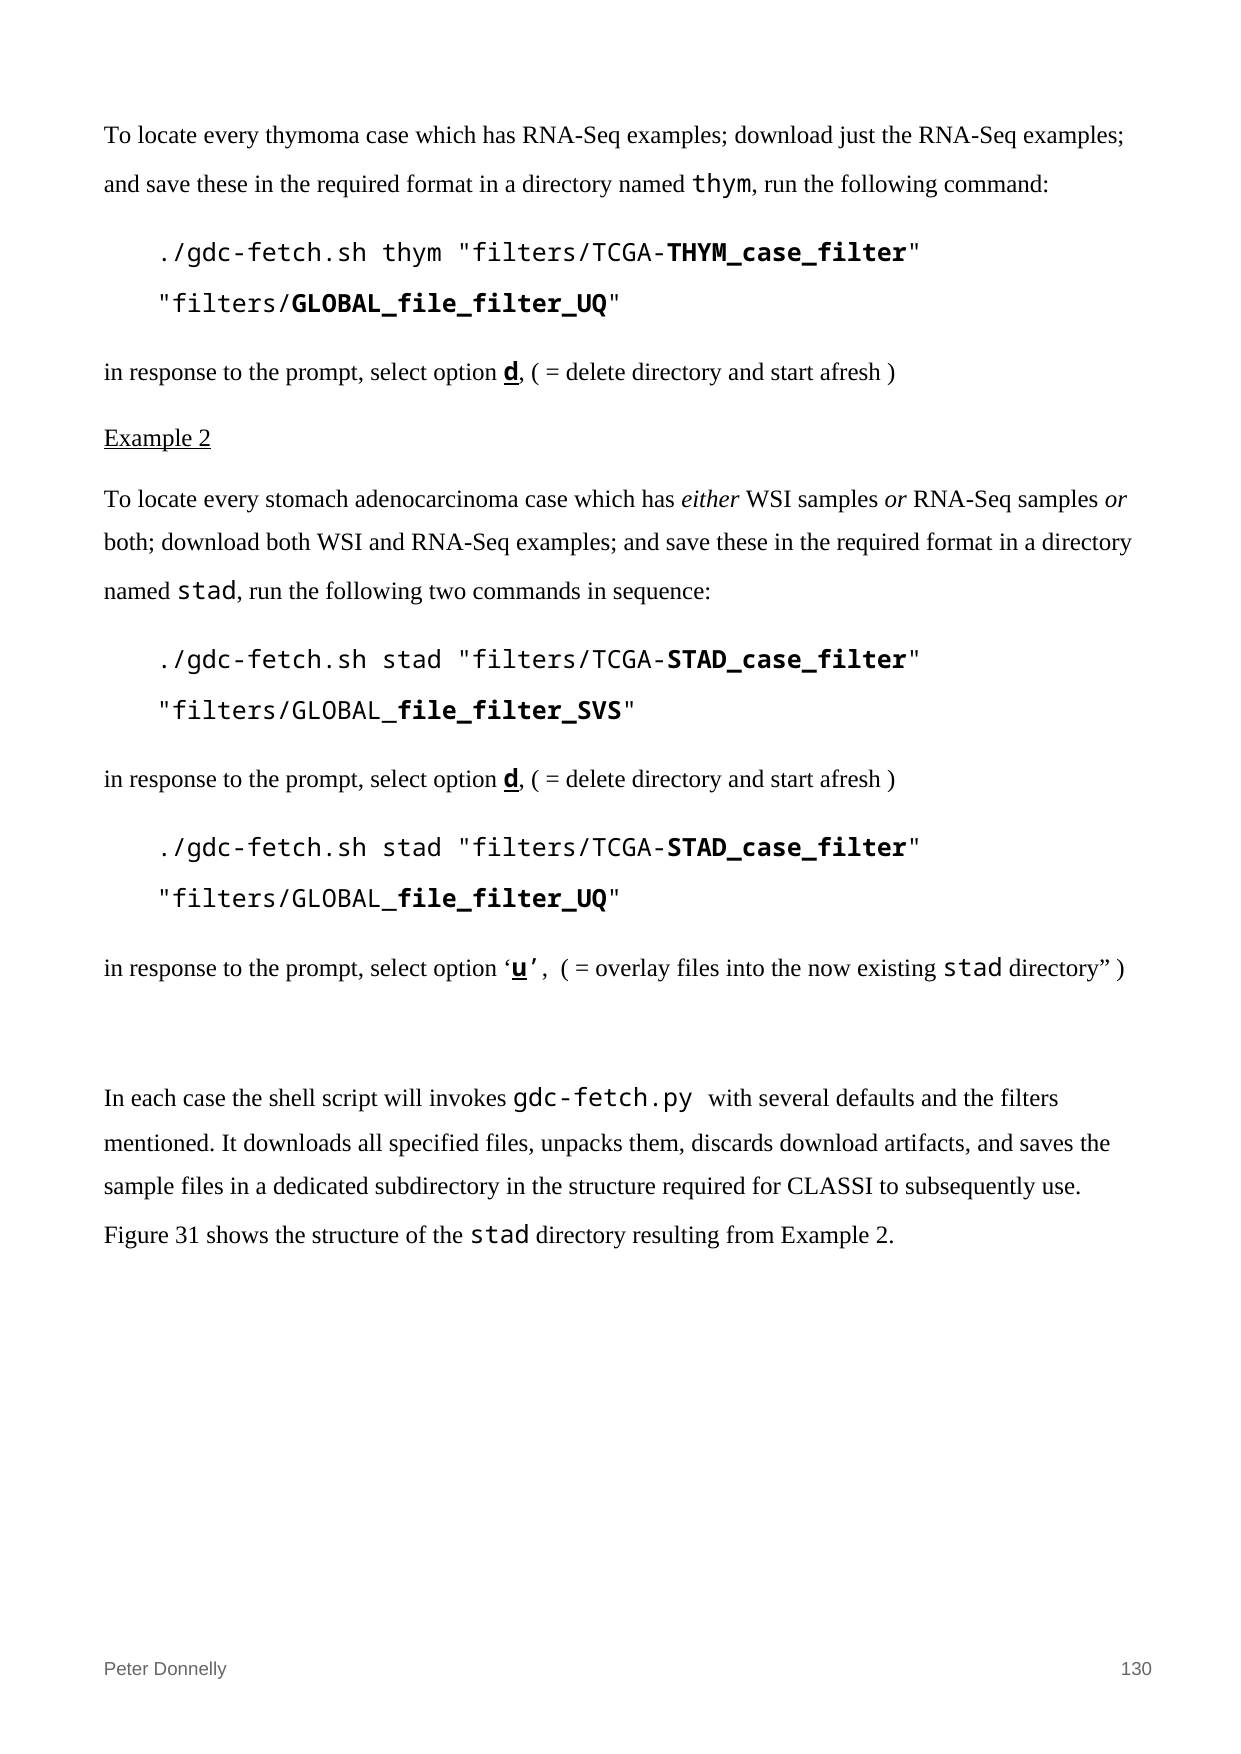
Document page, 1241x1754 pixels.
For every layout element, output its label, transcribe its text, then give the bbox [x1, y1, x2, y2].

text in response to the prompt, select option ‘u’, ( = overlay files into the now existing stad directory” ) [103, 949, 1146, 984]
text In each case the shell script will invokes gdc-fetch.py with several defaults and the filters mentioned. It downloads all specified files, unpacks them, discards download artifacts, and saves the sample files in a dedicated subdirectory in the structure required for CLASSI to subsequently use. Figure 31 shows the structure of the stad directory resulting from Example 2. [103, 1079, 1146, 1251]
text in response to the prompt, select option d, ( = delete directory and start afresh ) [103, 354, 1146, 388]
text To locate every thymoma case which has RNA-Seq examples; download just the RNA-Seq examples; and save these in the required format in a directory named thym, run the following command: [103, 120, 1146, 199]
text ./gdc-fetch.sh stad "filters/TCGA-STAD_case_filter" "filters/GLOBAL_file_filter_SVS" [157, 641, 1146, 726]
text Example 2 [103, 423, 1146, 452]
text To locate every stomach adenocarcinoma case which has either WSI samples or RNA-Seq samples or both; download both WSI and RNA-Seq examples; and save these in the required format in a directory named stad, run the following two commands in sequence: [103, 484, 1146, 607]
text ./gdc-fetch.sh thym "filters/TCGA-THYM_case_filter" "filters/GLOBAL_file_filter_UQ" [157, 234, 1146, 319]
text ./gdc-fetch.sh stad "filters/TCGA-STAD_case_filter" "filters/GLOBAL_file_filter_UQ" [157, 830, 1146, 915]
text in response to the prompt, select option d, ( = delete directory and start afresh ) [103, 761, 1146, 795]
